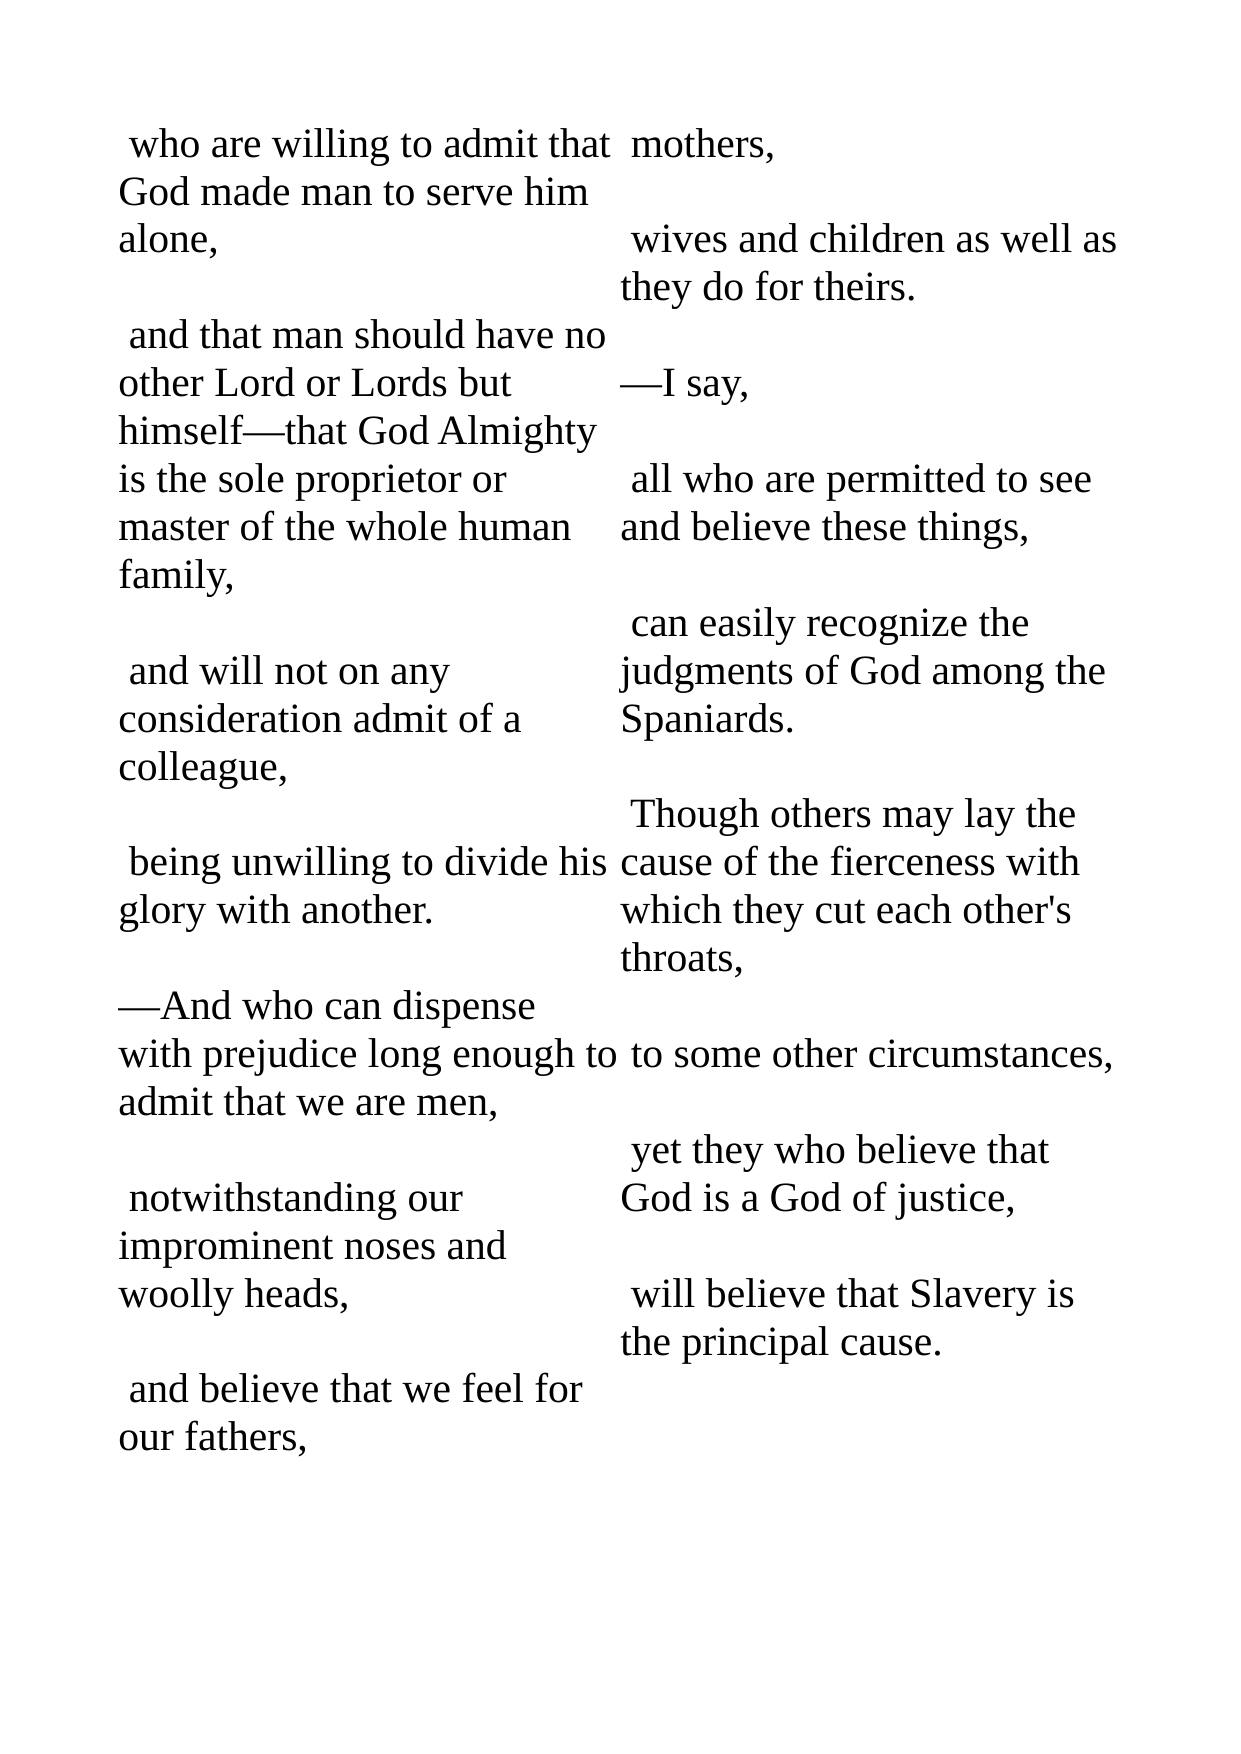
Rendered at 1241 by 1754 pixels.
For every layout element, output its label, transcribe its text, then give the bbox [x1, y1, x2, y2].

text and will not on any consideration admit of a colleague, [118, 645, 620, 789]
text being unwilling to divide his glory with another. [118, 837, 620, 933]
text can easily recognize the judgments of God among the Spaniards. [620, 597, 1122, 741]
text yet they who believe that God is a God of justice, [620, 1124, 1122, 1220]
text mothers, [620, 118, 1122, 166]
text will believe that Slavery is the principal cause. [620, 1268, 1122, 1364]
text Though others may lay the cause of the fierceness with which they cut each other's throats, [620, 789, 1122, 981]
text notwithstanding our improminent noses and woolly heads, [118, 1172, 620, 1316]
text to some other circumstances, [620, 1028, 1122, 1076]
text who are willing to admit that God made man to serve him alone, [118, 118, 620, 262]
text —And who can dispense with prejudice long enough to admit that we are men, [118, 981, 620, 1124]
text —I say, [620, 358, 1122, 406]
text wives and children as well as they do for theirs. [620, 214, 1122, 310]
text all who are permitted to see and believe these things, [620, 453, 1122, 549]
text and that man should have no other Lord or Lords but himself—that God Almighty is the sole proprietor or master of the whole human family, [118, 310, 620, 597]
text and believe that we feel for our fathers, [118, 1364, 620, 1460]
